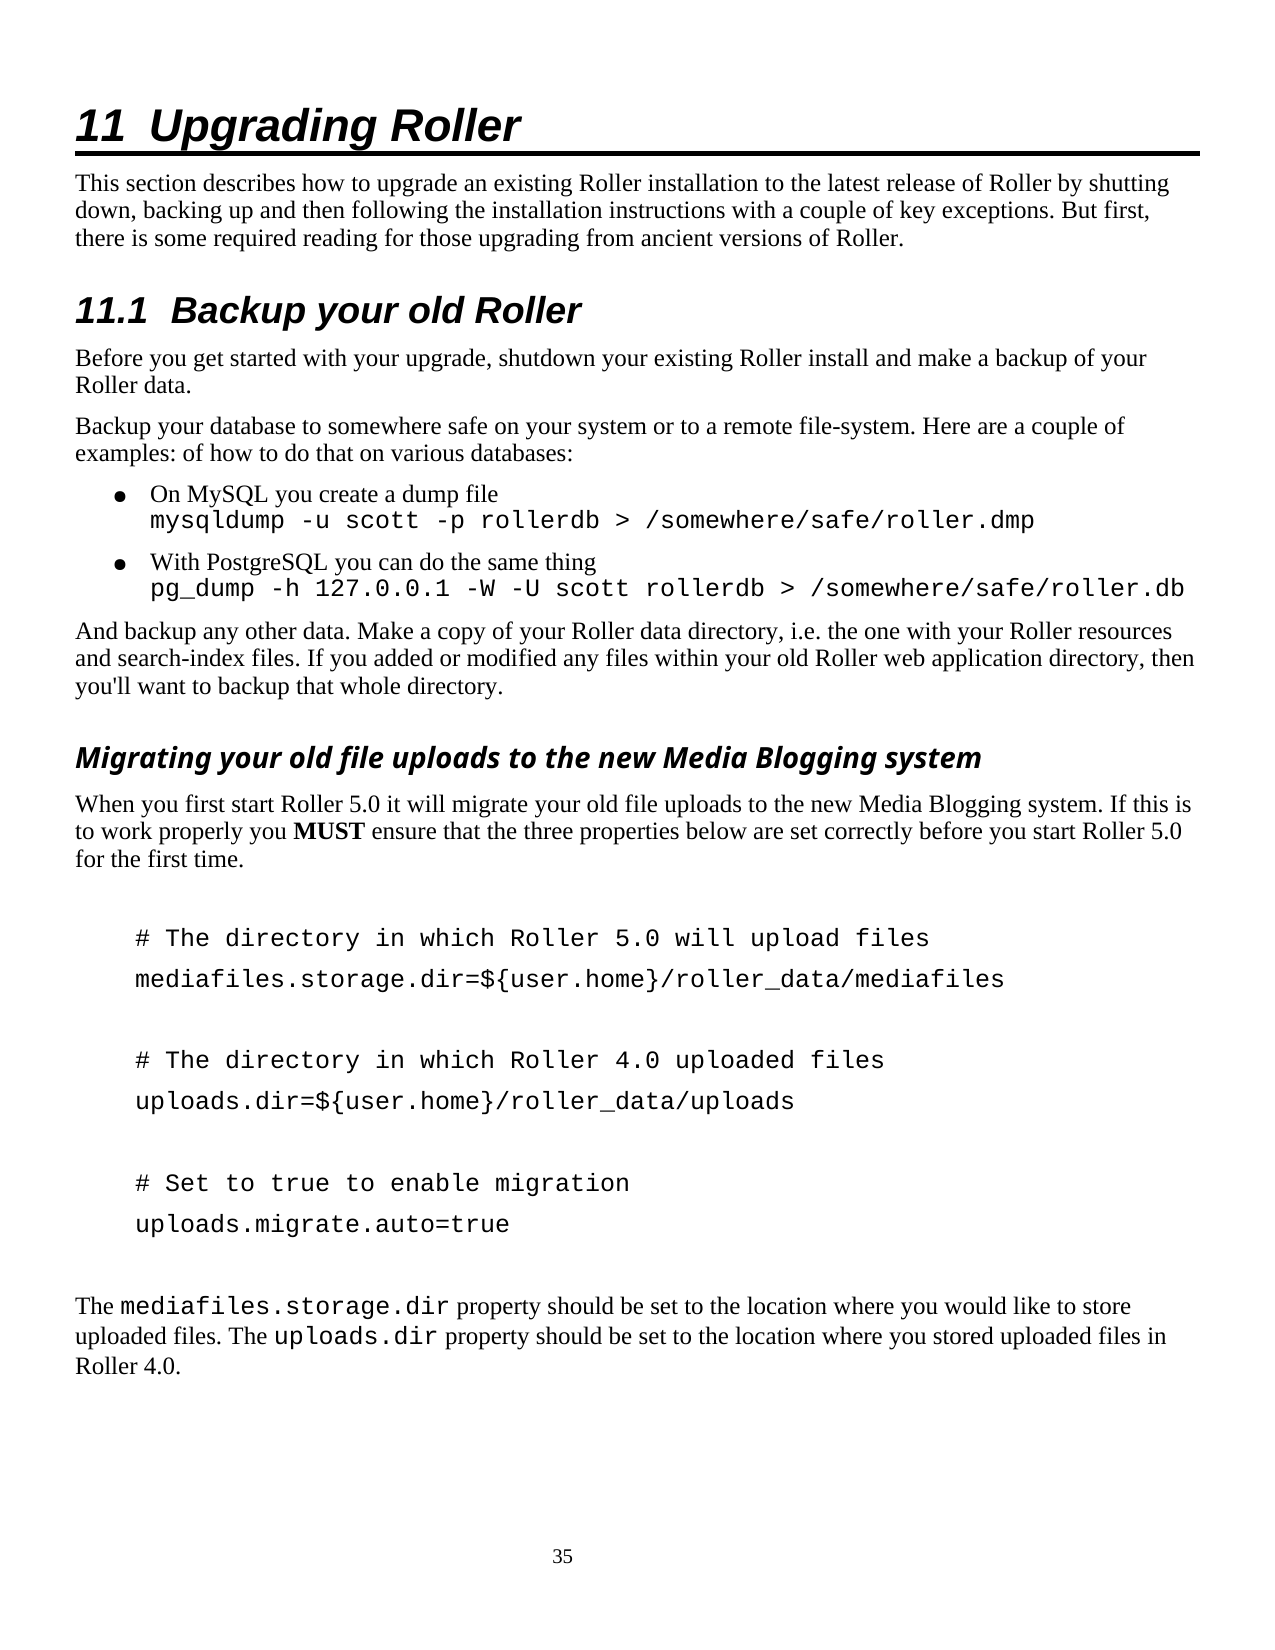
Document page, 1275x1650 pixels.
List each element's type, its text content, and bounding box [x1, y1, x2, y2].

subtitle Backup your old Roller [75, 289, 1200, 331]
text uploads.migrate.auto=true [75, 1211, 1200, 1240]
list With PostgreSQL you can do the same thing pg_dump -h 127.0.0.1 -W -U scott rollerdb > /somewhere/safe/roller.db [112, 548, 1200, 604]
text uploads.dir=${user.home}/roller_data/uploads [75, 1089, 1200, 1117]
text # Set to true to enable migration [75, 1171, 1200, 1199]
text And backup any other data. Make a copy of your Roller data directory, i.e. the one with your Roller resources and search-index files. If you added or modified any files within your old Roller web application directory, then you'll want to backup that whole directory. [75, 617, 1200, 700]
subtitle Migrating your old file uploads to the new Media Blogging system [75, 737, 1200, 777]
text The mediafiles.storage.dir property should be set to the location where you would like to store uploaded files. The uploads.dir property should be set to the location where you stored uploaded files in Roller 4.0. [75, 1292, 1200, 1380]
text When you first start Roller 5.0 it will migrate your old file uploads to the new Media Blogging system. If this is to work properly you MUST ensure that the three properties below are set correctly before you start Roller 5.0 for the first time. [75, 790, 1200, 873]
list On MySQL you create a dump file mysqldump -u scott -p rollerdb > /somewhere/safe/roller.dmp [112, 480, 1200, 536]
text # The directory in which Roller 5.0 will upload files [75, 926, 1200, 954]
text Before you get started with your upgrade, shutdown your existing Roller install and make a backup of your Roller data. [75, 344, 1200, 399]
text mediafiles.storage.dir=${user.home}/roller_data/mediafiles [75, 966, 1200, 995]
subtitle Upgrading Roller [75, 100, 1200, 151]
text This section describes how to upgrade an existing Roller installation to the latest release of Roller by shutting down, backing up and then following the installation instructions with a couple of key exceptions. But first, there is some required reading for those upgrading from ancient versions of Roller. [75, 169, 1200, 252]
text Backup your database to somewhere safe on your system or to a remote file-system. Here are a couple of examples: of how to do that on various databases: [75, 412, 1200, 467]
text # The directory in which Roller 4.0 uploaded files [75, 1048, 1200, 1076]
